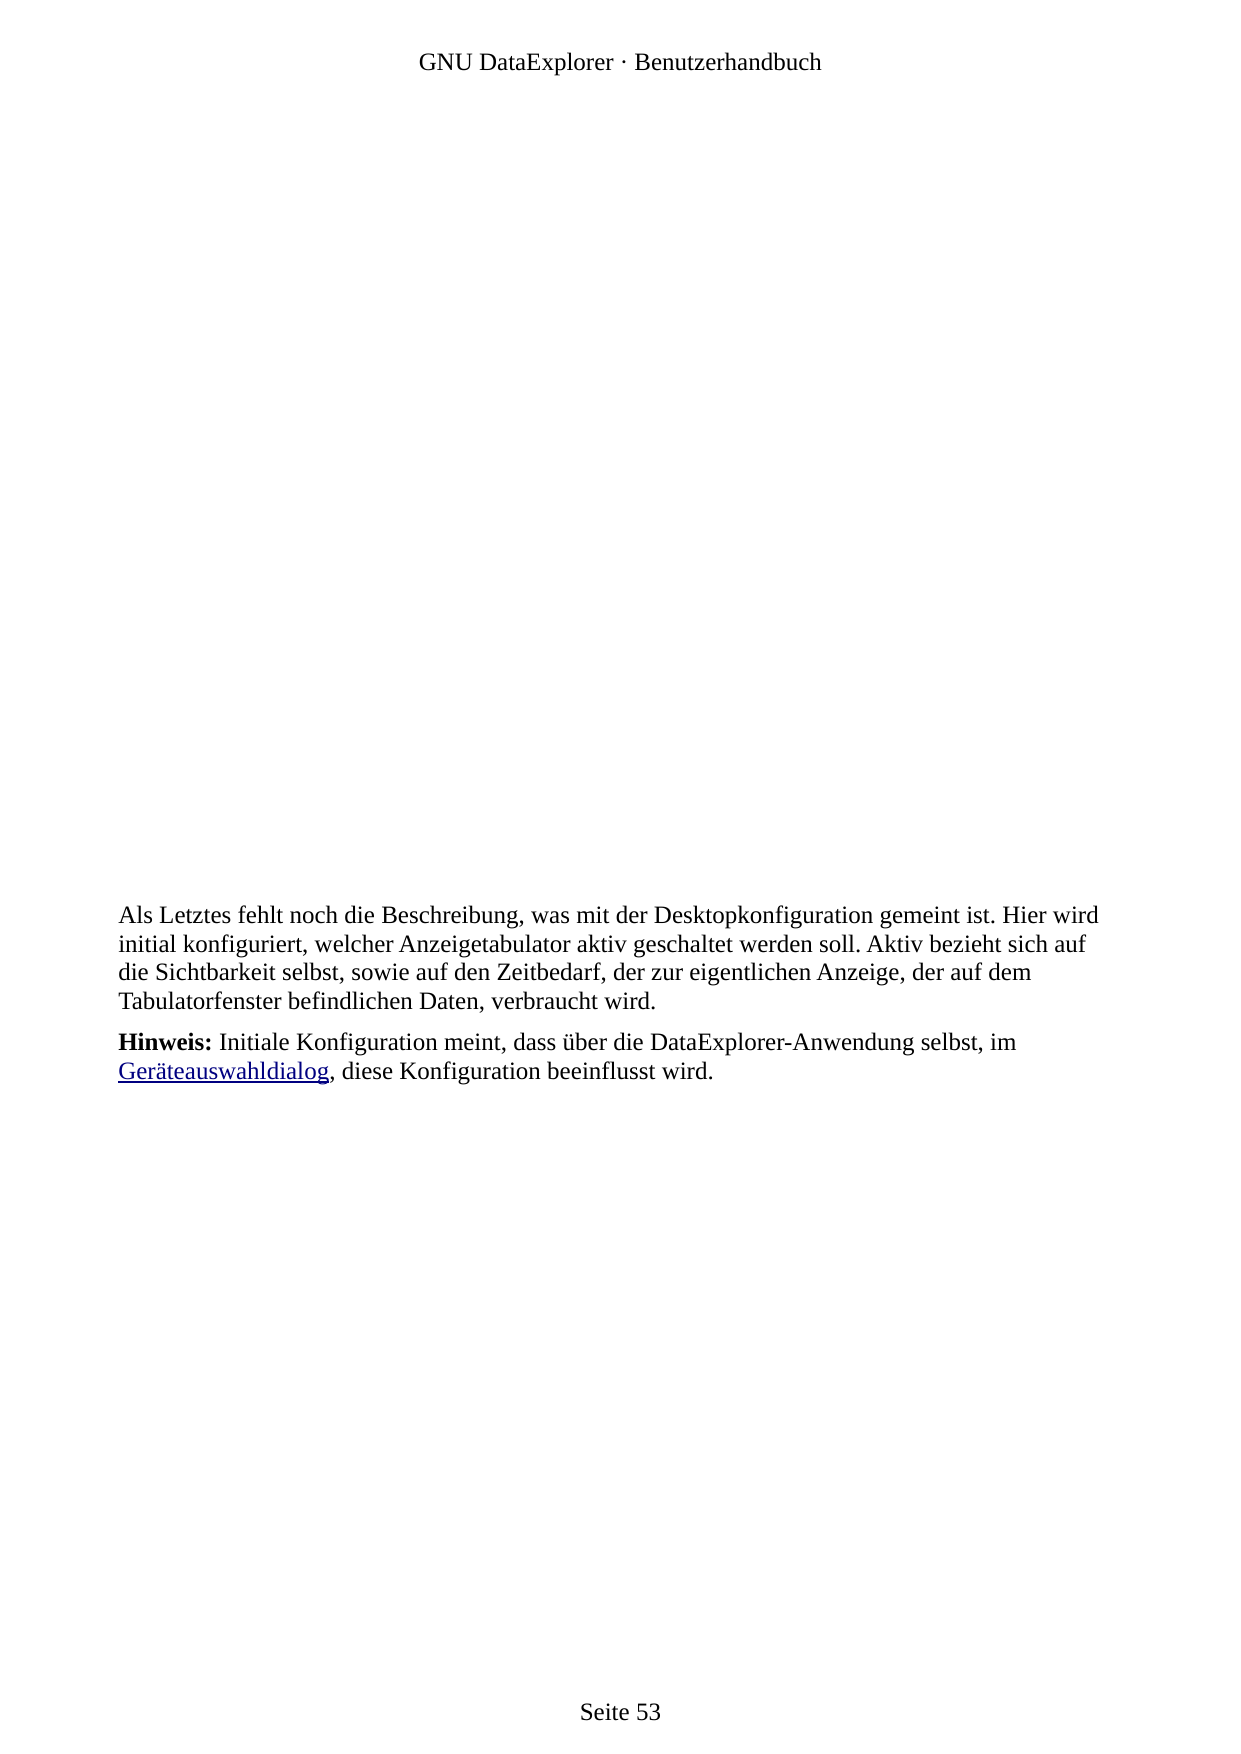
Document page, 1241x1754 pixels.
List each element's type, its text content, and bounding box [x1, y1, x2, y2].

text Hinweis: Initiale Konfiguration meint, dass über die DataExplorer-Anwendung selbst, im Geräteauswahldialog, diese Konfiguration beeinflusst wird. [118, 1027, 1122, 1085]
text Als Letztes fehlt noch die Beschreibung, was mit der Desktopkonfiguration gemeint ist. Hier wird initial konfiguriert, welcher Anzeigetabulator aktiv geschaltet werden soll. Aktiv bezieht sich auf die Sichtbarkeit selbst, sowie auf den Zeitbedarf, der zur eigentlichen Anzeige, der auf dem Tabulatorfenster befindlichen Daten, verbraucht wird. [118, 106, 1122, 1015]
